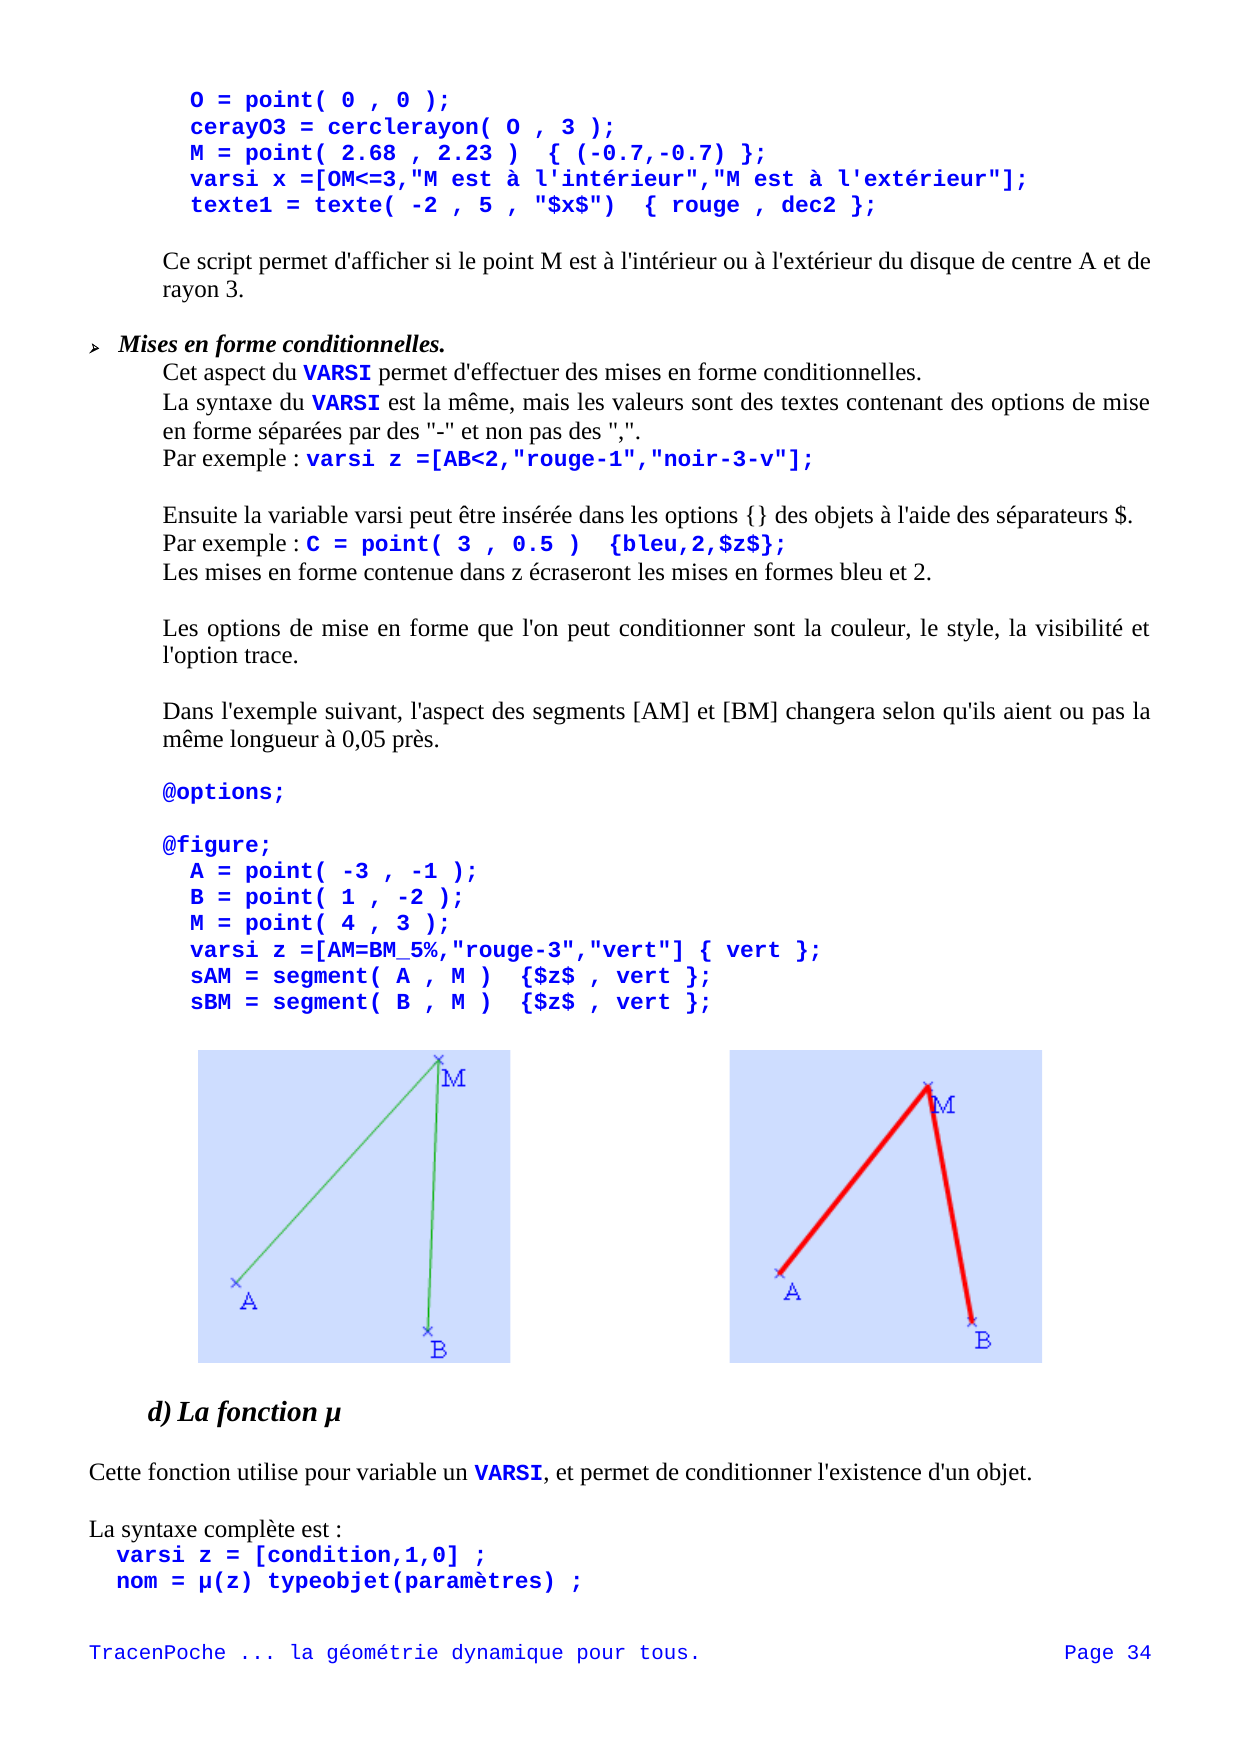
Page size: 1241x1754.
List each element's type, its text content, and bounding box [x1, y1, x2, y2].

text Dans l'exemple suivant, l'aspect des segments [AM] et [BM] changera selon qu'ils aient ou pas la même longueur à 0,05 près. [162, 697, 1152, 752]
text Ensuite la variable varsi peut être insérée dans les options {} des objets à l'aide des séparateurs $. [162, 502, 1152, 529]
text A = point( -3 , -1 ); [162, 859, 1152, 885]
text M = point( 4 , 3 ); [162, 911, 1152, 938]
text sAM = segment( A , M ) {$z$ , vert }; [162, 964, 1152, 990]
text M = point( 2.68 , 2.23 ) { (-0.7,-0.7) }; [162, 141, 1152, 167]
text La syntaxe complète est : [88, 1515, 1152, 1543]
text texte1 = texte( -2 , 5 , "$x$") { rouge , dec2 }; [162, 193, 1152, 220]
text varsi x =[OM<=3,"M est à l'intérieur","M est à l'extérieur"]; [162, 167, 1152, 193]
text O = point( 0 , 0 ); [162, 88, 1152, 115]
list Mises en forme conditionnelles. [88, 331, 1152, 358]
text cerayO3 = cerclerayon( O , 3 ); [162, 115, 1152, 141]
table_header [89, 1044, 620, 1368]
subtitle La fonction µ [148, 1396, 1152, 1428]
text Par exemple : varsi z =[AB<2,"rouge-1","noir-3-v"]; [162, 444, 1152, 474]
text La syntaxe du VARSI est la même, mais les valeurs sont des textes contenant des options de mise en forme séparées par des "-" et non pas des ",". [162, 388, 1152, 444]
text @options; [162, 780, 1152, 806]
text B = point( 1 , -2 ); [162, 885, 1152, 911]
text Ce script permet d'afficher si le point M est à l'intérieur ou à l'extérieur du disque de centre A et de rayon 3. [162, 247, 1152, 303]
text sBM = segment( B , M ) {$z$ , vert }; [162, 990, 1152, 1016]
text Les options de mise en forme que l'on peut conditionner sont la couleur, le style, la visibilité et l'option trace. [162, 614, 1152, 669]
text varsi z =[AM=BM_5%,"rouge-3","vert"] { vert }; [162, 938, 1152, 964]
picture [729, 1050, 1043, 1363]
picture [198, 1050, 511, 1363]
text @figure; [162, 833, 1152, 859]
text Par exemple : C = point( 3 , 0.5 ) {bleu,2,$z$}; [162, 529, 1152, 558]
text Cet aspect du VARSI permet d'effectuer des mises en forme conditionnelles. [162, 358, 1152, 388]
text varsi z = [condition,1,0] ; nom = µ(z) typeobjet(paramètres) ; [88, 1543, 1152, 1595]
table_header [620, 1044, 1152, 1368]
text Les mises en forme contenue dans z écraseront les mises en formes bleu et 2. [162, 558, 1152, 586]
text Cette fonction utilise pour variable un VARSI, et permet de conditionner l'existence d'un objet. [88, 1458, 1152, 1487]
